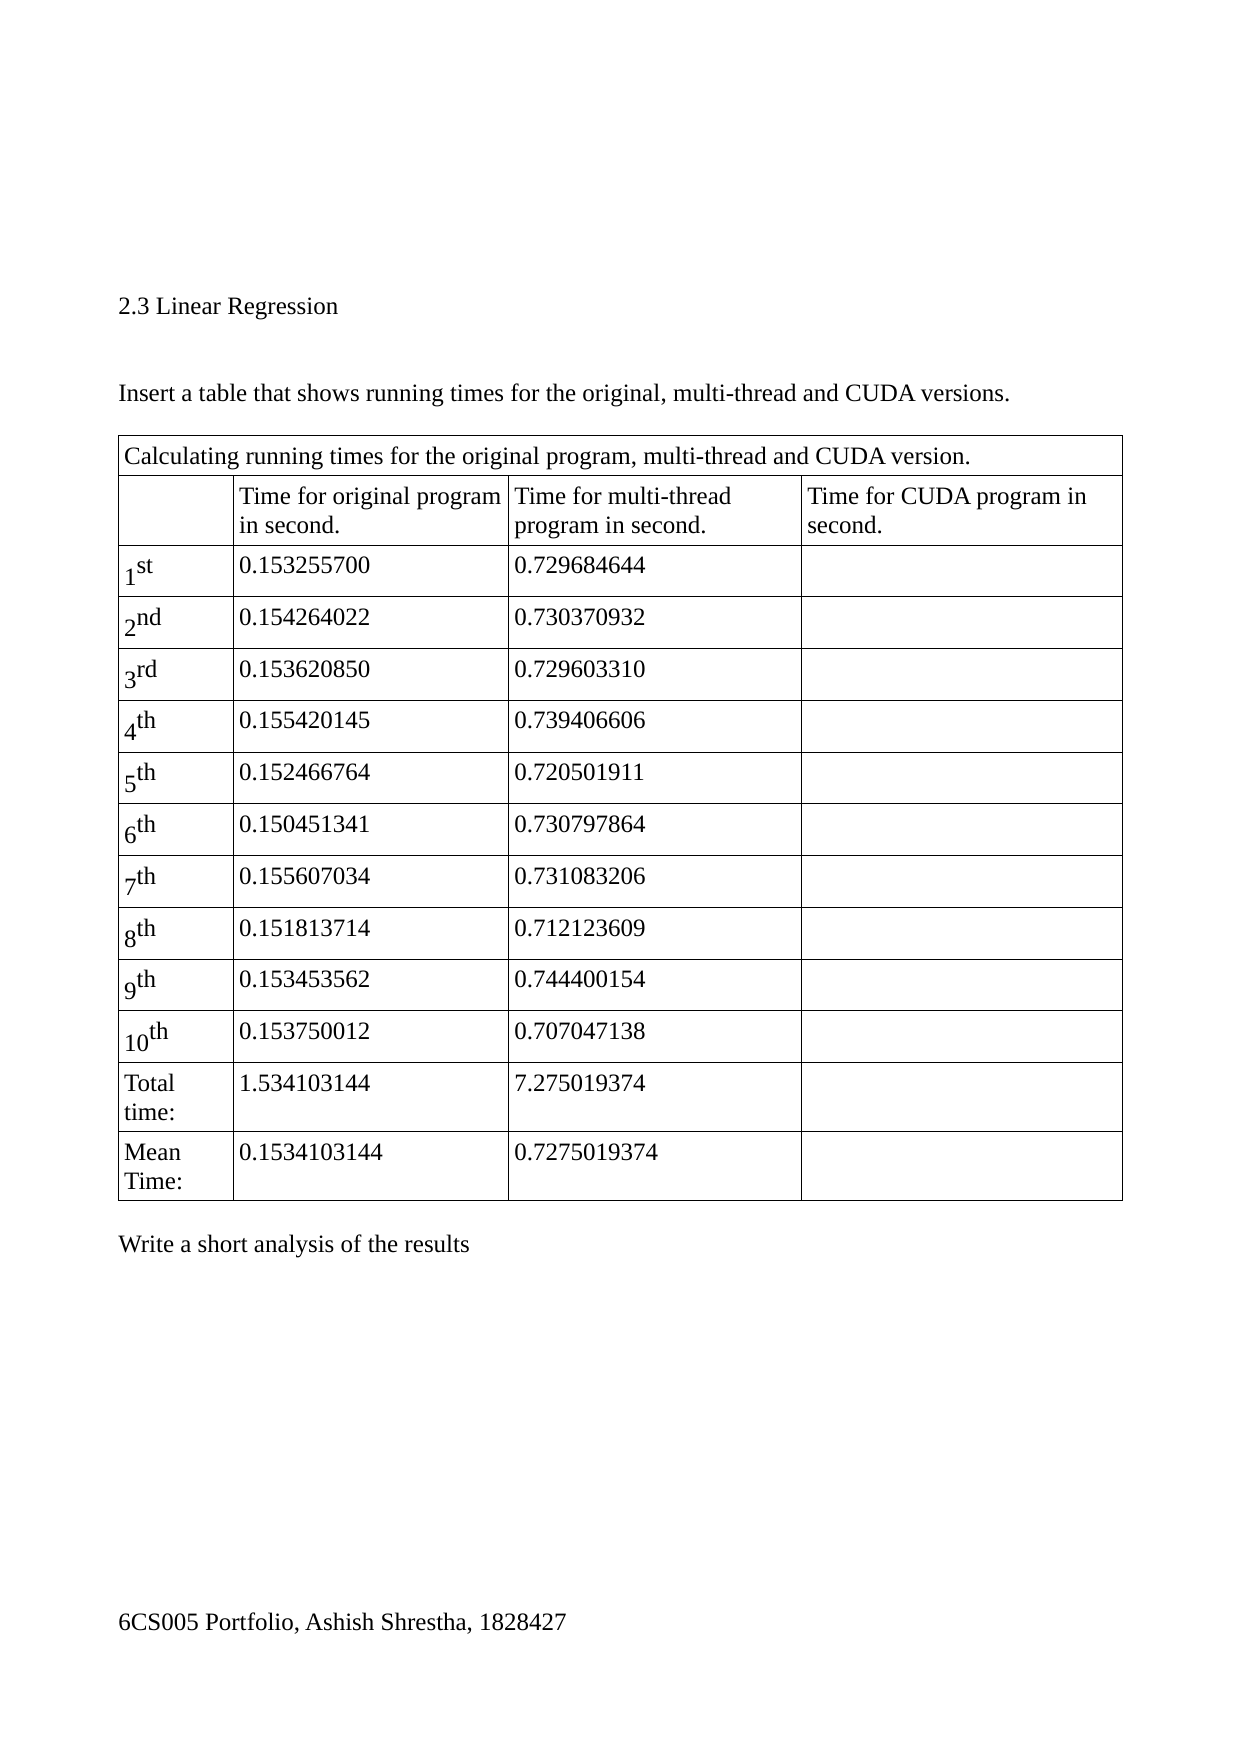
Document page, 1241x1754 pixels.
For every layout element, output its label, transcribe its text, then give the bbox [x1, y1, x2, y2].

table_cell [802, 649, 1122, 700]
table_cell [119, 476, 233, 544]
text 2.3 Linear Regression [118, 291, 1122, 320]
table_cell 0.154264022 [234, 597, 508, 648]
table_cell [802, 1063, 1122, 1131]
table_cell 0.7275019374 [509, 1132, 801, 1200]
table_cell [802, 753, 1122, 803]
table_cell 0.151813714 [234, 908, 508, 959]
table_cell 0.150451341 [234, 804, 508, 855]
table_cell 0.739406606 [509, 701, 801, 752]
table_cell 1.534103144 [234, 1063, 508, 1131]
table_cell 0.155420145 [234, 701, 508, 752]
table_cell 0.744400154 [509, 960, 801, 1010]
table_cell [802, 701, 1122, 752]
table_cell 0.153255700 [234, 546, 508, 596]
text Write a short analysis of the results [118, 1229, 1122, 1258]
table_cell Time for CUDA program in second. [802, 476, 1122, 544]
table_cell 4th [119, 701, 233, 752]
table_cell [802, 1132, 1122, 1200]
table_cell 0.1534103144 [234, 1132, 508, 1200]
table_cell 0.729684644 [509, 546, 801, 596]
table_cell [802, 546, 1122, 596]
table_cell 7.275019374 [509, 1063, 801, 1131]
table_cell 0.712123609 [509, 908, 801, 959]
table_cell 0.720501911 [509, 753, 801, 803]
table_cell 10th [119, 1011, 233, 1062]
table_cell 6th [119, 804, 233, 855]
table_cell 0.730370932 [509, 597, 801, 648]
table_cell 0.729603310 [509, 649, 801, 700]
table_header Calculating running times for the original program, multi-thread and CUDA version. [119, 436, 1122, 475]
table_cell 0.731083206 [509, 856, 801, 907]
table_cell 0.152466764 [234, 753, 508, 803]
table_cell 8th [119, 908, 233, 959]
table_cell 0.153750012 [234, 1011, 508, 1062]
table_cell [802, 1011, 1122, 1062]
table_cell [802, 804, 1122, 855]
table_cell 7th [119, 856, 233, 907]
table_cell Total time: [119, 1063, 233, 1131]
table_cell 0.153620850 [234, 649, 508, 700]
table_cell [802, 856, 1122, 907]
table_cell [802, 597, 1122, 648]
table_cell Time for multi-thread program in second. [509, 476, 801, 544]
table_cell [802, 960, 1122, 1010]
table_cell 0.155607034 [234, 856, 508, 907]
table_cell 9th [119, 960, 233, 1010]
table_cell 0.730797864 [509, 804, 801, 855]
table_cell Time for original program in second. [234, 476, 508, 544]
table_cell 3rd [119, 649, 233, 700]
table_cell 5th [119, 753, 233, 803]
table_cell 2nd [119, 597, 233, 648]
table_cell Mean Time: [119, 1132, 233, 1200]
table_cell 1st [119, 546, 233, 596]
table_cell 0.707047138 [509, 1011, 801, 1062]
text Insert a table that shows running times for the original, multi-thread and CUDA versions. [118, 378, 1122, 406]
table_cell [802, 908, 1122, 959]
table_cell 0.153453562 [234, 960, 508, 1010]
